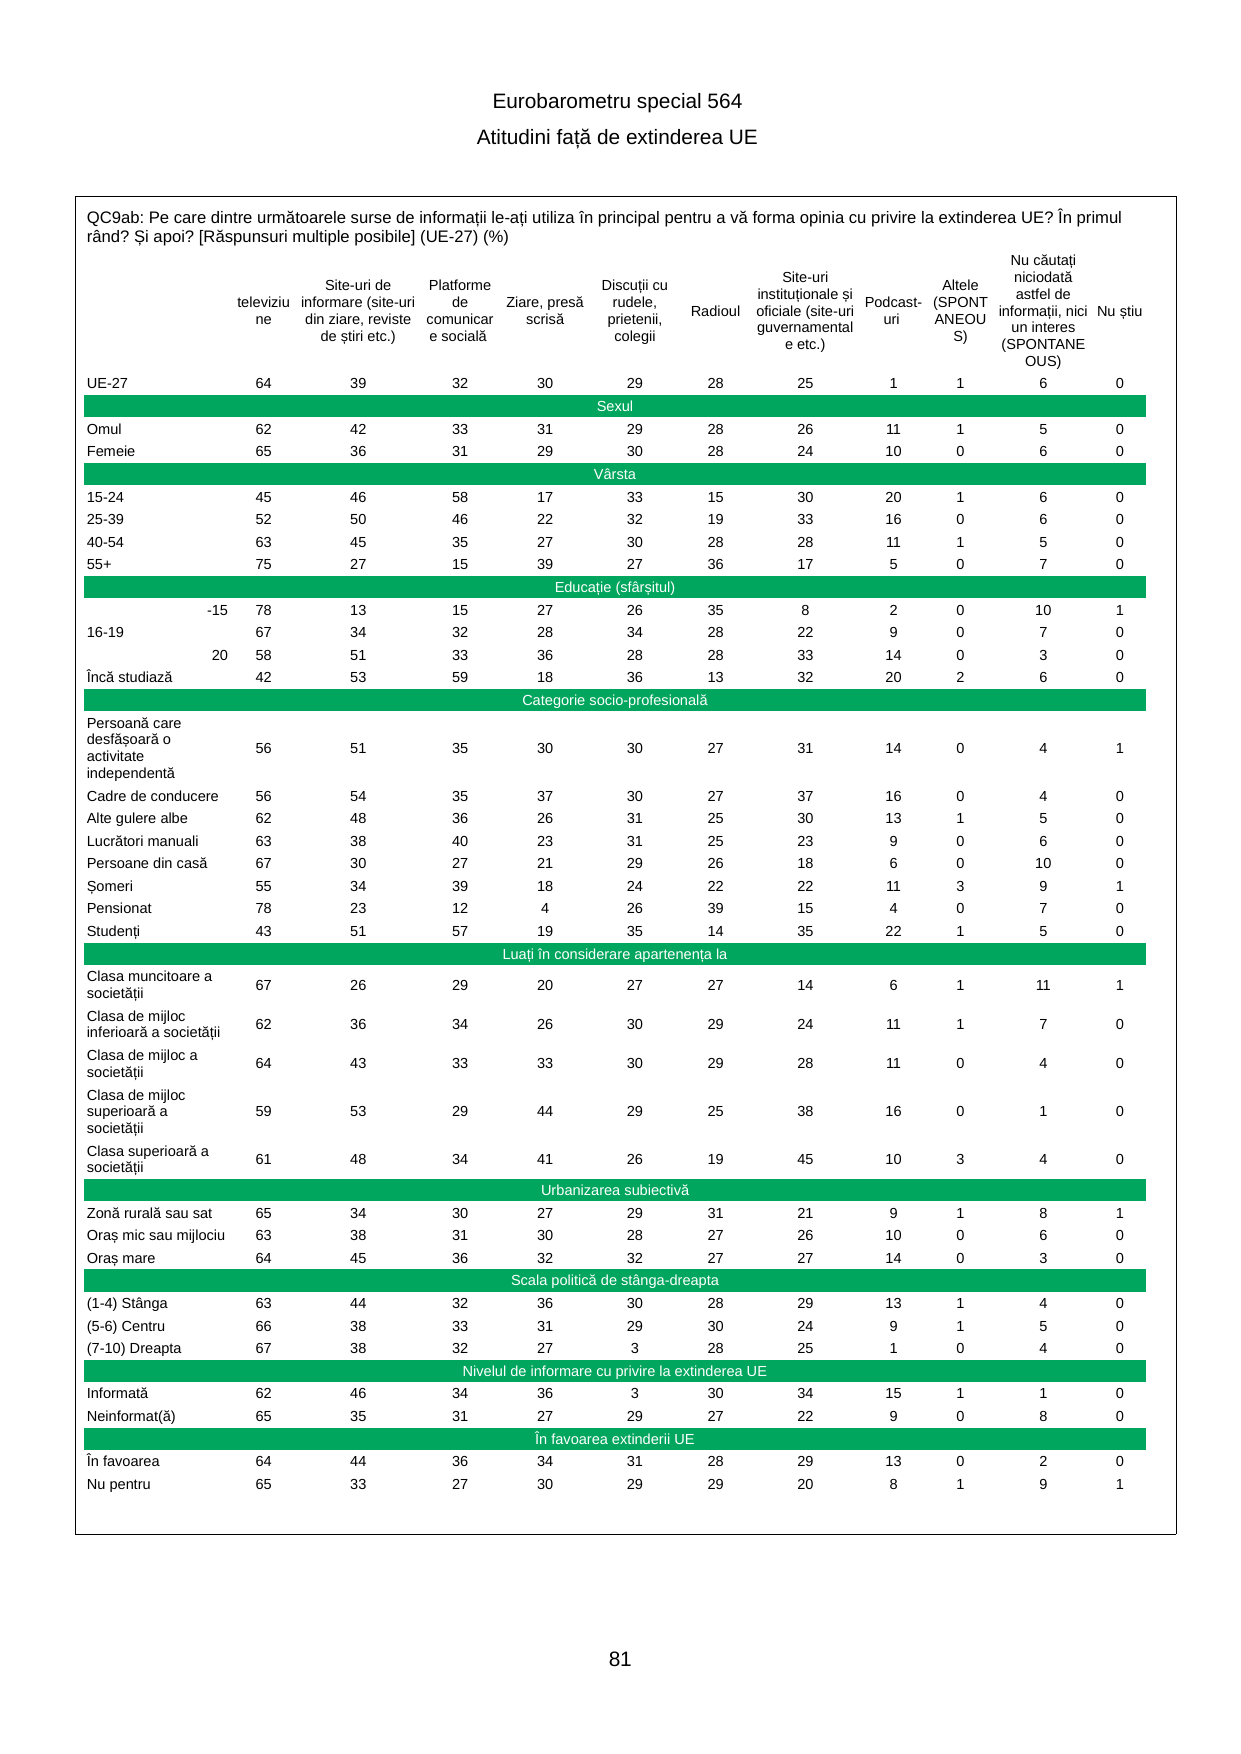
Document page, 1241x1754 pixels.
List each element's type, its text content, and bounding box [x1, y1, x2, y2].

table_cell 67 [231, 621, 296, 643]
table_cell Nu știu [1093, 249, 1146, 372]
table_cell 34 [420, 1382, 500, 1405]
table_cell 0 [1093, 784, 1146, 807]
table_cell 7 [993, 553, 1093, 576]
table_cell 33 [751, 508, 859, 531]
table_cell 0 [928, 784, 993, 807]
table_cell 28 [680, 531, 751, 553]
table_cell 38 [296, 830, 420, 852]
table_cell 14 [859, 1247, 927, 1269]
table_cell 30 [590, 1044, 679, 1083]
table_cell 36 [500, 644, 590, 666]
table_cell 26 [296, 965, 420, 1004]
table_cell 27 [420, 852, 500, 875]
table_cell Zonă rurală sau sat [84, 1201, 231, 1224]
table_cell 23 [500, 830, 590, 852]
table_cell 32 [420, 1337, 500, 1359]
table_cell Clasa de mijloc inferioară a societății [84, 1005, 231, 1044]
table_cell 22 [500, 508, 590, 531]
table_cell 62 [231, 807, 296, 829]
table_cell 64 [231, 372, 296, 395]
table_header QC9ab: Pe care dintre următoarele surse de informații le-ați utiliza în principal pentru a vă forma opinia cu privire la extinderea UE? În primul rând? Și apoi? [Răspunsuri multiple posibile] (UE-27) (%) [84, 205, 1146, 249]
table_cell 3 [993, 1247, 1093, 1269]
table_cell 30 [590, 711, 679, 784]
table_cell 1 [928, 965, 993, 1004]
table_cell 0 [1093, 920, 1146, 942]
table_cell 35 [590, 920, 679, 942]
table_cell 0 [1093, 897, 1146, 920]
table_cell 35 [420, 784, 500, 807]
table_cell 29 [500, 440, 590, 463]
table_cell 31 [420, 1405, 500, 1427]
table_cell 6 [993, 666, 1093, 689]
table_cell 16-19 [84, 621, 231, 643]
table_cell 11 [859, 531, 927, 553]
table_cell 46 [296, 485, 420, 508]
table_cell 42 [296, 418, 420, 440]
table_cell 0 [928, 508, 993, 531]
table_cell 30 [590, 440, 679, 463]
table_cell 28 [680, 1292, 751, 1314]
table_cell 26 [590, 598, 679, 621]
table_cell 30 [500, 1224, 590, 1247]
table_cell 27 [751, 1247, 859, 1269]
table_cell 16 [859, 784, 927, 807]
table_cell 14 [859, 711, 927, 784]
table_cell 59 [231, 1083, 296, 1139]
table_cell 31 [500, 418, 590, 440]
table_cell 17 [500, 485, 590, 508]
table_cell 0 [1093, 1292, 1146, 1314]
table_cell 12 [420, 897, 500, 920]
table_cell 0 [1093, 418, 1146, 440]
table_cell 1 [993, 1382, 1093, 1405]
table_cell 5 [993, 531, 1093, 553]
table_cell 0 [928, 1044, 993, 1083]
table_cell 51 [296, 920, 420, 942]
table_cell 38 [296, 1337, 420, 1359]
table_cell 13 [680, 666, 751, 689]
table_cell 32 [500, 1247, 590, 1269]
table_cell Scala politică de stânga-dreapta [84, 1269, 1146, 1292]
table_cell 27 [680, 1405, 751, 1427]
table_cell 22 [859, 920, 927, 942]
table_cell 0 [928, 440, 993, 463]
table_cell 36 [296, 440, 420, 463]
table_cell 25 [751, 372, 859, 395]
table_cell (7-10) Dreapta [84, 1337, 231, 1359]
table_cell Pensionat [84, 897, 231, 920]
table_cell 6 [993, 830, 1093, 852]
table_cell 8 [751, 598, 859, 621]
table_cell Clasa muncitoare a societății [84, 965, 231, 1004]
table_cell 29 [680, 1473, 751, 1495]
table_cell (1-4) Stânga [84, 1292, 231, 1314]
table_cell 4 [993, 711, 1093, 784]
table_cell 29 [590, 372, 679, 395]
table_cell 4 [993, 1044, 1093, 1083]
table_cell 26 [751, 418, 859, 440]
table_cell 7 [993, 1005, 1093, 1044]
table_cell 40-54 [84, 531, 231, 553]
table_cell 30 [500, 1473, 590, 1495]
table_cell 27 [500, 531, 590, 553]
table_cell 30 [590, 531, 679, 553]
table_cell 1 [859, 1337, 927, 1359]
table_cell 55+ [84, 553, 231, 576]
table_cell 75 [231, 553, 296, 576]
table_cell 9 [859, 1201, 927, 1224]
table_cell 24 [751, 440, 859, 463]
table_cell 29 [590, 1314, 679, 1337]
table_cell 1 [928, 1005, 993, 1044]
table_cell 67 [231, 965, 296, 1004]
table_cell 34 [500, 1450, 590, 1473]
table_cell (5-6) Centru [84, 1314, 231, 1337]
table_cell 4 [993, 1337, 1093, 1359]
table_cell 1 [928, 1292, 993, 1314]
table_cell 39 [500, 553, 590, 576]
table_cell 1 [1093, 965, 1146, 1004]
table_cell 0 [928, 1083, 993, 1139]
table_cell 0 [1093, 1044, 1146, 1083]
table_cell 61 [231, 1139, 296, 1179]
table_cell 27 [680, 784, 751, 807]
table_cell Categorie socio-profesională [84, 689, 1146, 711]
table_cell 0 [1093, 852, 1146, 875]
table_cell Site-uri instituționale și oficiale (site-uri guvernamentale etc.) [751, 249, 859, 372]
table_cell 15 [680, 485, 751, 508]
table_cell 40 [420, 830, 500, 852]
table_cell 0 [1093, 830, 1146, 852]
table_cell 65 [231, 1473, 296, 1495]
table_cell 36 [296, 1005, 420, 1044]
table_cell 27 [500, 1337, 590, 1359]
table_cell 1 [859, 372, 927, 395]
table_cell 1 [1093, 1473, 1146, 1495]
table_cell 29 [680, 1005, 751, 1044]
table_cell 18 [500, 666, 590, 689]
table_cell 32 [420, 621, 500, 643]
table_cell 1 [1093, 711, 1146, 784]
table_cell 3 [928, 1139, 993, 1179]
table_cell 25-39 [84, 508, 231, 531]
table_cell 24 [751, 1314, 859, 1337]
table_cell 32 [590, 1247, 679, 1269]
table_cell 17 [751, 553, 859, 576]
table_cell 31 [751, 711, 859, 784]
table_cell 0 [928, 621, 993, 643]
table_cell Informată [84, 1382, 231, 1405]
table_cell 0 [928, 1405, 993, 1427]
table_cell 28 [590, 1224, 679, 1247]
table_cell 43 [231, 920, 296, 942]
table_cell 11 [859, 1005, 927, 1044]
table_cell 3 [928, 875, 993, 897]
table_cell 22 [680, 875, 751, 897]
table_cell 0 [1093, 440, 1146, 463]
table_cell Studenți [84, 920, 231, 942]
table_cell 28 [751, 531, 859, 553]
table_cell 30 [500, 711, 590, 784]
table_cell 0 [928, 830, 993, 852]
table_cell 38 [751, 1083, 859, 1139]
table_cell 14 [680, 920, 751, 942]
table_cell 52 [231, 508, 296, 531]
table_cell 30 [751, 485, 859, 508]
table_cell 51 [296, 644, 420, 666]
table_cell 1 [928, 1473, 993, 1495]
table_cell 2 [993, 1450, 1093, 1473]
table_cell 35 [420, 711, 500, 784]
table_cell 11 [859, 418, 927, 440]
table_cell 10 [993, 598, 1093, 621]
table_cell 32 [590, 508, 679, 531]
table_cell 33 [296, 1473, 420, 1495]
table_cell 0 [1093, 553, 1146, 576]
table_cell 23 [296, 897, 420, 920]
table_cell 29 [680, 1044, 751, 1083]
table_cell 30 [590, 784, 679, 807]
table_cell 31 [420, 440, 500, 463]
table_cell 0 [928, 852, 993, 875]
table_cell 0 [1093, 1139, 1146, 1179]
table_cell 6 [993, 440, 1093, 463]
table_cell 21 [751, 1201, 859, 1224]
table_cell 35 [296, 1405, 420, 1427]
table_cell 34 [420, 1139, 500, 1179]
table_cell 0 [1093, 1247, 1146, 1269]
table_cell 4 [859, 897, 927, 920]
table_cell 4 [993, 784, 1093, 807]
table_cell 19 [500, 920, 590, 942]
table_cell 63 [231, 531, 296, 553]
table_cell 16 [859, 1083, 927, 1139]
table_cell 78 [231, 897, 296, 920]
table_cell 32 [420, 1292, 500, 1314]
table_cell 30 [680, 1314, 751, 1337]
table_cell 31 [680, 1201, 751, 1224]
table_cell Oraș mic sau mijlociu [84, 1224, 231, 1247]
table_cell 21 [500, 852, 590, 875]
table_cell 0 [928, 1247, 993, 1269]
table_cell 5 [993, 418, 1093, 440]
table_cell 25 [680, 1083, 751, 1139]
table_cell 36 [420, 1450, 500, 1473]
table_cell 38 [296, 1314, 420, 1337]
table_cell 27 [590, 553, 679, 576]
table_cell 35 [751, 920, 859, 942]
table_cell 9 [859, 830, 927, 852]
table_cell 10 [859, 440, 927, 463]
table_cell 65 [231, 440, 296, 463]
table_cell 46 [420, 508, 500, 531]
table_cell 2 [928, 666, 993, 689]
table_cell 0 [928, 1450, 993, 1473]
table_cell În favoarea [84, 1450, 231, 1473]
table_cell 35 [680, 598, 751, 621]
table_cell Alte gulere albe [84, 807, 231, 829]
table_cell Vârsta [84, 463, 1146, 485]
table_cell 57 [420, 920, 500, 942]
table_cell Site-uri de informare (site-uri din ziare, reviste de știri etc.) [296, 249, 420, 372]
table_cell Persoane din casă [84, 852, 231, 875]
table_cell Sexul [84, 395, 1146, 417]
table_cell 28 [680, 621, 751, 643]
table_cell 1 [928, 1201, 993, 1224]
table_cell 28 [680, 644, 751, 666]
table_cell 33 [500, 1044, 590, 1083]
table_cell Femeie [84, 440, 231, 463]
table_cell 13 [859, 807, 927, 829]
table_cell 3 [590, 1382, 679, 1405]
table_cell 6 [993, 485, 1093, 508]
table_cell 22 [751, 875, 859, 897]
table_cell 55 [231, 875, 296, 897]
table_cell 27 [680, 965, 751, 1004]
table_cell 39 [420, 875, 500, 897]
table_cell 15 [859, 1382, 927, 1405]
table_cell 1 [928, 485, 993, 508]
table_cell 67 [231, 1337, 296, 1359]
table_cell 31 [590, 1450, 679, 1473]
table_cell 5 [993, 1314, 1093, 1337]
table_cell 20 [859, 666, 927, 689]
table_cell Nu căutați niciodată astfel de informații, nici un interes (SPONTANEOUS) [993, 249, 1093, 372]
table_cell 64 [231, 1044, 296, 1083]
table_cell 0 [1093, 508, 1146, 531]
table_cell 50 [296, 508, 420, 531]
table_cell 3 [993, 644, 1093, 666]
table_cell 0 [1093, 1005, 1146, 1044]
table_cell 36 [420, 807, 500, 829]
table_cell 42 [231, 666, 296, 689]
table_cell 51 [296, 711, 420, 784]
table_cell 6 [993, 1224, 1093, 1247]
table_cell Educație (sfârșitul) [84, 576, 1146, 598]
table_cell 0 [1093, 1314, 1146, 1337]
table_cell 24 [590, 875, 679, 897]
table_cell 65 [231, 1405, 296, 1427]
table_cell 2 [859, 598, 927, 621]
table_cell Platforme de comunicare socială [420, 249, 500, 372]
table_cell Neinformat(ă) [84, 1405, 231, 1427]
table_cell 1 [928, 372, 993, 395]
table_cell 26 [500, 807, 590, 829]
table_cell 39 [680, 897, 751, 920]
table_cell 78 [231, 598, 296, 621]
table_cell Ziare, presă scrisă [500, 249, 590, 372]
table_cell 41 [500, 1139, 590, 1179]
table_cell 9 [859, 1405, 927, 1427]
table_cell 0 [1093, 621, 1146, 643]
table_cell 18 [751, 852, 859, 875]
table_cell Omul [84, 418, 231, 440]
table_cell 15-24 [84, 485, 231, 508]
table_cell 33 [420, 1314, 500, 1337]
table_cell 27 [500, 1405, 590, 1427]
table_cell 33 [420, 418, 500, 440]
table_cell 0 [928, 598, 993, 621]
table_cell televiziune [231, 249, 296, 372]
table_cell 25 [680, 807, 751, 829]
table_cell 0 [928, 711, 993, 784]
table_cell 9 [993, 1473, 1093, 1495]
table_cell Clasa de mijloc a societății [84, 1044, 231, 1083]
table_cell 33 [420, 1044, 500, 1083]
table_cell 30 [751, 807, 859, 829]
table_cell 29 [751, 1450, 859, 1473]
table_cell 28 [680, 1450, 751, 1473]
table_cell 29 [590, 1201, 679, 1224]
table_cell 6 [993, 508, 1093, 531]
table_cell 0 [1093, 1224, 1146, 1247]
table_cell 27 [680, 1247, 751, 1269]
table_cell Podcast-uri [859, 249, 927, 372]
table_cell Radioul [680, 249, 751, 372]
table_cell 37 [500, 784, 590, 807]
table_cell 1 [928, 920, 993, 942]
table_cell 1 [928, 807, 993, 829]
table_cell UE-27 [84, 372, 231, 395]
table_cell 27 [296, 553, 420, 576]
table_cell 0 [1093, 1083, 1146, 1139]
table_cell 33 [420, 644, 500, 666]
table_cell 0 [1093, 1450, 1146, 1473]
table_cell 32 [420, 372, 500, 395]
table_cell Persoană care desfășoară o activitate independentă [84, 711, 231, 784]
table_cell 5 [859, 553, 927, 576]
table_cell 13 [296, 598, 420, 621]
table_cell 4 [993, 1292, 1093, 1314]
table_cell 29 [590, 1405, 679, 1427]
table_cell 64 [231, 1450, 296, 1473]
table_cell 1 [928, 531, 993, 553]
table_cell 19 [680, 508, 751, 531]
table_cell 15 [420, 598, 500, 621]
table_cell Lucrători manuali [84, 830, 231, 852]
table_cell 6 [859, 852, 927, 875]
table_cell 1 [1093, 598, 1146, 621]
table_cell 35 [420, 531, 500, 553]
table_cell 0 [1093, 485, 1146, 508]
table_cell 34 [420, 1005, 500, 1044]
table_cell 56 [231, 711, 296, 784]
table_cell 22 [751, 621, 859, 643]
table_cell 28 [500, 621, 590, 643]
table_cell [84, 249, 231, 372]
table_cell 11 [993, 965, 1093, 1004]
table_cell 27 [680, 1224, 751, 1247]
table_cell 7 [993, 897, 1093, 920]
table_cell 31 [500, 1314, 590, 1337]
table_cell 67 [231, 852, 296, 875]
table_cell 34 [296, 621, 420, 643]
table_cell 0 [1093, 666, 1146, 689]
table_cell 1 [993, 1083, 1093, 1139]
table_cell 62 [231, 1382, 296, 1405]
table_cell 0 [1093, 531, 1146, 553]
table_cell 26 [590, 897, 679, 920]
table_cell 8 [859, 1473, 927, 1495]
table_cell 58 [231, 644, 296, 666]
table_cell 63 [231, 1292, 296, 1314]
table_cell 10 [859, 1224, 927, 1247]
table_cell 26 [500, 1005, 590, 1044]
table_cell 30 [500, 372, 590, 395]
table_cell Încă studiază [84, 666, 231, 689]
table_cell 14 [751, 965, 859, 1004]
table_cell -15 [84, 598, 231, 621]
table_cell 0 [1093, 372, 1146, 395]
table_cell 53 [296, 1083, 420, 1139]
table_cell 36 [590, 666, 679, 689]
table_cell 36 [500, 1382, 590, 1405]
table_cell 0 [928, 897, 993, 920]
table_cell 27 [680, 711, 751, 784]
table_cell 1 [928, 1314, 993, 1337]
table_cell 6 [993, 372, 1093, 395]
table_cell Cadre de conducere [84, 784, 231, 807]
table_cell 27 [500, 1201, 590, 1224]
table_cell 10 [859, 1139, 927, 1179]
table_cell 4 [500, 897, 590, 920]
table_cell 66 [231, 1314, 296, 1337]
table_cell 5 [993, 807, 1093, 829]
table_cell 29 [590, 852, 679, 875]
table_cell 13 [859, 1292, 927, 1314]
table_cell 23 [751, 830, 859, 852]
table_cell 56 [231, 784, 296, 807]
table_cell 27 [420, 1473, 500, 1495]
table_cell 9 [993, 875, 1093, 897]
table_cell 38 [296, 1224, 420, 1247]
table_cell 0 [1093, 644, 1146, 666]
table_cell 29 [590, 1083, 679, 1139]
table_cell 28 [680, 1337, 751, 1359]
table_cell 34 [296, 1201, 420, 1224]
table_cell 24 [751, 1005, 859, 1044]
table_cell 33 [751, 644, 859, 666]
table_cell 63 [231, 1224, 296, 1247]
table_cell 58 [420, 485, 500, 508]
table_cell Șomeri [84, 875, 231, 897]
table_cell 9 [859, 621, 927, 643]
table_cell 20 [859, 485, 927, 508]
table_cell 59 [420, 666, 500, 689]
table_cell 62 [231, 418, 296, 440]
table_cell În favoarea extinderii UE [84, 1428, 1146, 1450]
table_cell 8 [993, 1201, 1093, 1224]
table_cell 45 [296, 531, 420, 553]
table_cell Clasa superioară a societății [84, 1139, 231, 1179]
table_cell 1 [928, 1382, 993, 1405]
table_cell 26 [590, 1139, 679, 1179]
table_cell 30 [590, 1005, 679, 1044]
table_cell 0 [928, 1224, 993, 1247]
table_cell Luați în considerare apartenența la [84, 943, 1146, 965]
table_cell 30 [590, 1292, 679, 1314]
table_cell 39 [296, 372, 420, 395]
table_cell 7 [993, 621, 1093, 643]
table_cell 48 [296, 1139, 420, 1179]
table_cell 18 [500, 875, 590, 897]
table_cell 0 [1093, 1405, 1146, 1427]
table_cell 34 [590, 621, 679, 643]
table_cell 6 [859, 965, 927, 1004]
table_cell 11 [859, 1044, 927, 1083]
table_cell 45 [231, 485, 296, 508]
table_cell 44 [296, 1292, 420, 1314]
table_cell Nivelul de informare cu privire la extinderea UE [84, 1360, 1146, 1382]
table_cell 27 [590, 965, 679, 1004]
table_cell 53 [296, 666, 420, 689]
table_cell Discuții cu rudele, prietenii, colegii [590, 249, 679, 372]
table_cell 27 [500, 598, 590, 621]
table_cell 28 [590, 644, 679, 666]
table_cell 15 [751, 897, 859, 920]
table_cell 8 [993, 1405, 1093, 1427]
table_cell 32 [751, 666, 859, 689]
table_cell 0 [1093, 1382, 1146, 1405]
table_cell 33 [590, 485, 679, 508]
table_cell 34 [751, 1382, 859, 1405]
table_cell 45 [296, 1247, 420, 1269]
table_cell 34 [296, 875, 420, 897]
table_cell 48 [296, 807, 420, 829]
table_cell 54 [296, 784, 420, 807]
table_cell 63 [231, 830, 296, 852]
table_cell 29 [590, 1473, 679, 1495]
table_cell 26 [751, 1224, 859, 1247]
table_cell 20 [500, 965, 590, 1004]
table_cell 14 [859, 644, 927, 666]
table_cell 0 [928, 644, 993, 666]
table_cell 31 [590, 830, 679, 852]
table_cell 36 [680, 553, 751, 576]
table_cell 4 [993, 1139, 1093, 1179]
table_cell 0 [1093, 1337, 1146, 1359]
table_cell 30 [680, 1382, 751, 1405]
table_cell 28 [680, 440, 751, 463]
table_cell 28 [751, 1044, 859, 1083]
table_cell 19 [680, 1139, 751, 1179]
table_cell 30 [420, 1201, 500, 1224]
table_cell 1 [1093, 1201, 1146, 1224]
table_cell 31 [590, 807, 679, 829]
table_cell 0 [928, 1337, 993, 1359]
table_cell Urbanizarea subiectivă [84, 1179, 1146, 1201]
table_cell 0 [1093, 807, 1146, 829]
table_cell 3 [590, 1337, 679, 1359]
table_cell Nu pentru [84, 1473, 231, 1495]
table_cell 20 [751, 1473, 859, 1495]
table_cell 46 [296, 1382, 420, 1405]
table_cell 43 [296, 1044, 420, 1083]
table_cell 5 [993, 920, 1093, 942]
table_cell 0 [928, 553, 993, 576]
table_cell 28 [680, 418, 751, 440]
table_cell 22 [751, 1405, 859, 1427]
table_cell 62 [231, 1005, 296, 1044]
table_cell Clasa de mijloc superioară a societății [84, 1083, 231, 1139]
table_cell 45 [751, 1139, 859, 1179]
table_cell 64 [231, 1247, 296, 1269]
table_cell 25 [680, 830, 751, 852]
table_cell 65 [231, 1201, 296, 1224]
table_cell 30 [296, 852, 420, 875]
table_cell 1 [1093, 875, 1146, 897]
table_cell 15 [420, 553, 500, 576]
table_cell 36 [500, 1292, 590, 1314]
table_cell 9 [859, 1314, 927, 1337]
table_cell 36 [420, 1247, 500, 1269]
table_cell 29 [420, 965, 500, 1004]
table_cell 16 [859, 508, 927, 531]
table_cell 1 [928, 418, 993, 440]
table_cell 10 [993, 852, 1093, 875]
table_cell 28 [680, 372, 751, 395]
table_cell Oraș mare [84, 1247, 231, 1269]
table_cell 20 [84, 644, 231, 666]
table_cell 31 [420, 1224, 500, 1247]
table_cell 25 [751, 1337, 859, 1359]
table_cell 13 [859, 1450, 927, 1473]
table_cell Altele (SPONTANEOUS) [928, 249, 993, 372]
table_cell 37 [751, 784, 859, 807]
table_cell 44 [500, 1083, 590, 1139]
table_cell 29 [751, 1292, 859, 1314]
table_cell 26 [680, 852, 751, 875]
table_cell 44 [296, 1450, 420, 1473]
table_cell 29 [420, 1083, 500, 1139]
table_cell 11 [859, 875, 927, 897]
table_cell 29 [590, 418, 679, 440]
